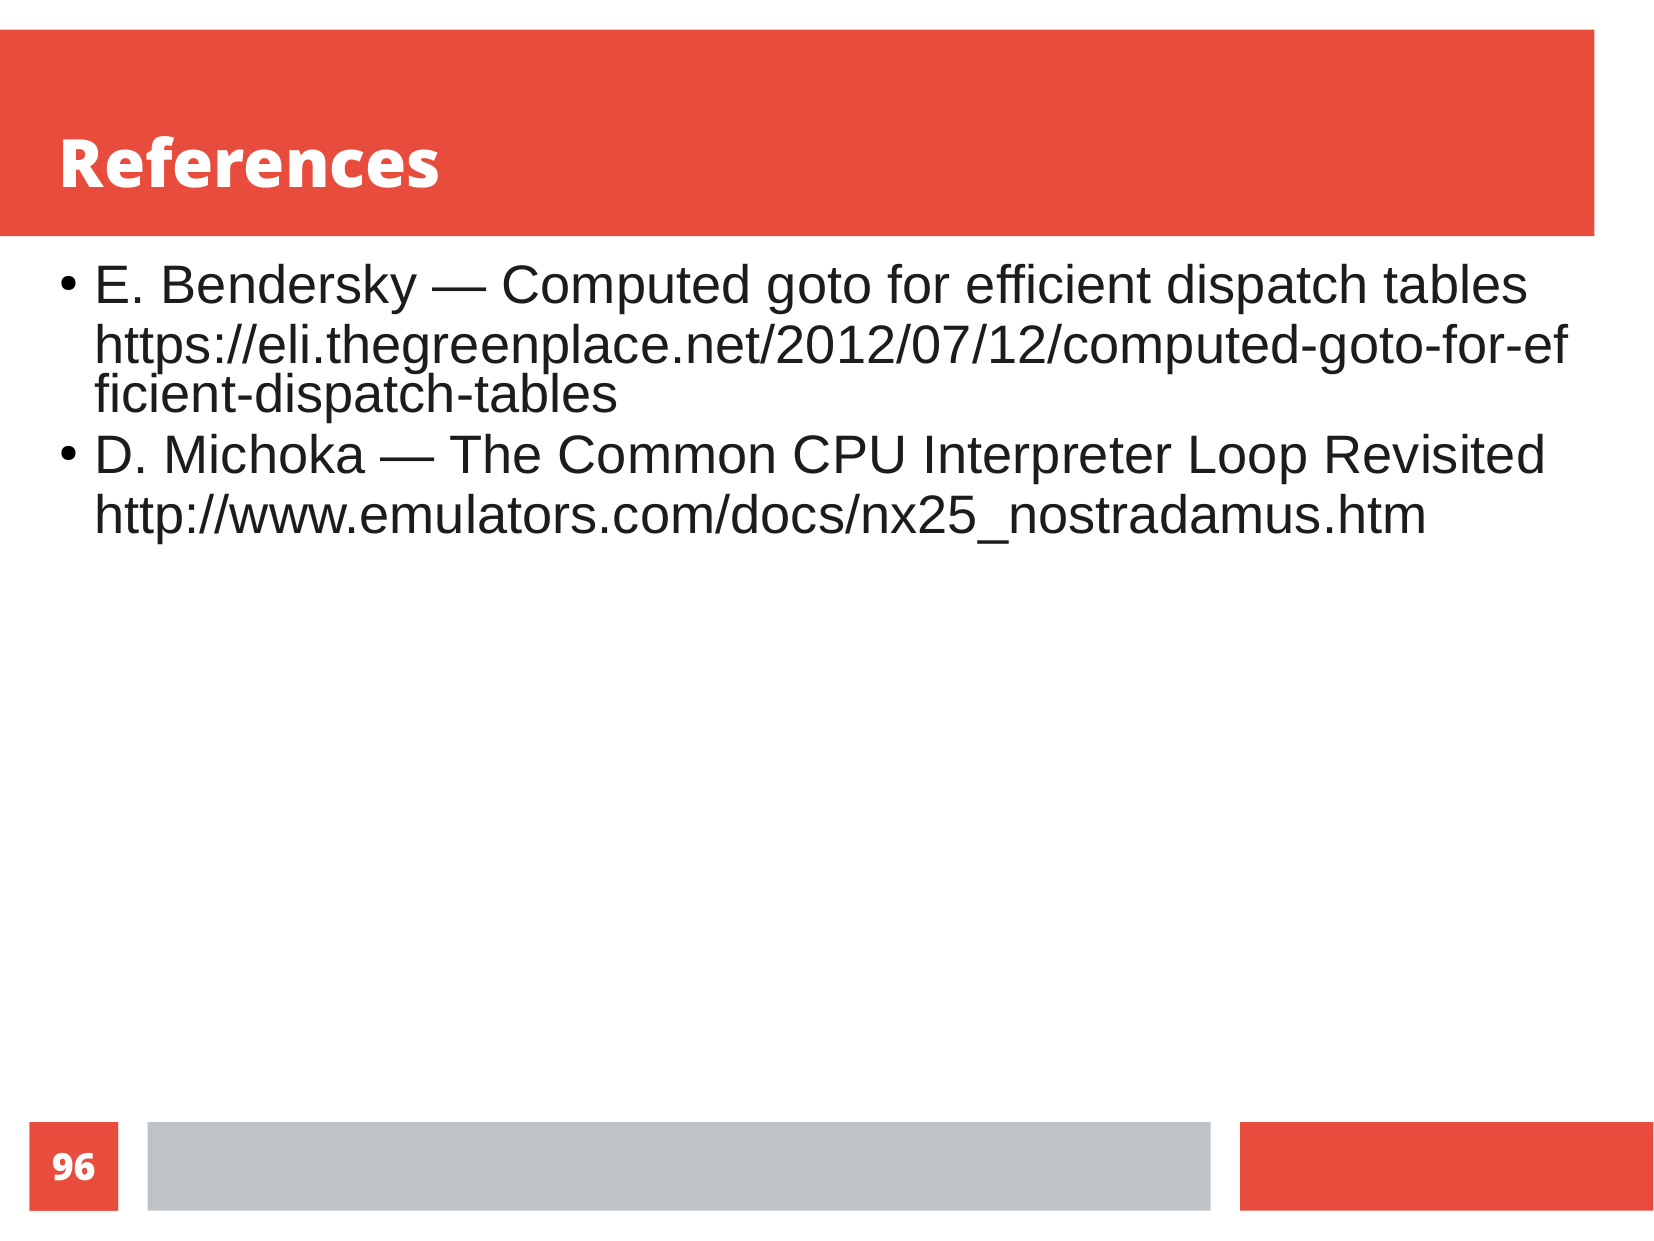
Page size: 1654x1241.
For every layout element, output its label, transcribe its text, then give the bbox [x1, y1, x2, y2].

title References [59, 59, 1595, 207]
text_box E. Bendersky — Computed goto for efficient dispatch tables https://eli.thegreenplace.net/2012/07/12/computed-goto-for-efficient-dispatch-tables D. Michoka — The Common CPU Interpreter Loop Revisited http://www.emulators.com/docs/nx25_nostradamus.htm [59, 254, 1583, 851]
